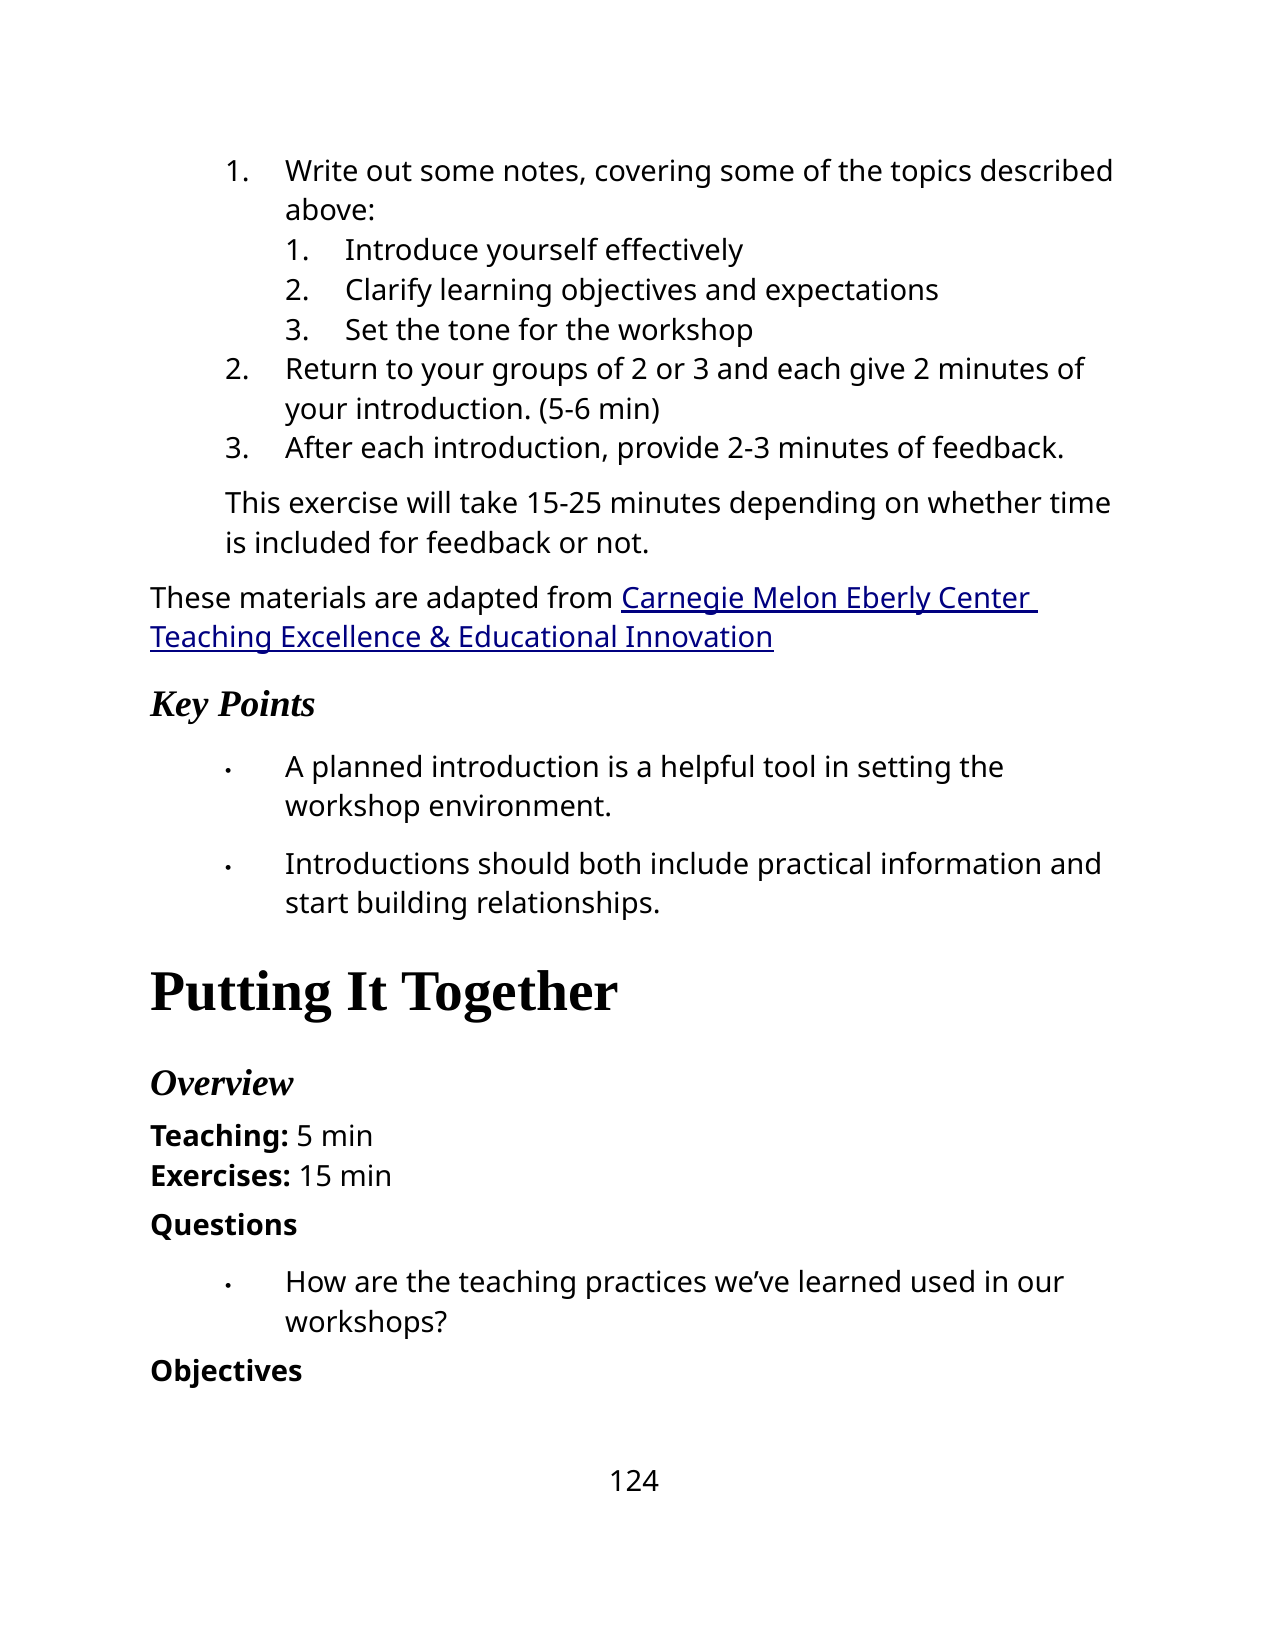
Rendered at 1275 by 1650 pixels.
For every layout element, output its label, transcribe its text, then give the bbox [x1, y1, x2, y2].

subtitle Putting It Together [150, 956, 1125, 1023]
list Clarify learning objectives and expectations [285, 269, 1125, 309]
list Set the tone for the workshop [285, 309, 1125, 348]
text This exercise will take 15-25 minutes depending on whether time is included for feedback or not. [225, 482, 1125, 562]
subtitle Overview [150, 1060, 1125, 1103]
text Teaching: 5 min Exercises: 15 min [150, 1116, 1125, 1195]
subtitle Key Points [150, 681, 1125, 724]
list After each introduction, provide 2-3 minutes of feedback. [225, 428, 1125, 467]
list Introductions should both include practical information and start building relationships. [225, 843, 1125, 922]
text These materials are adapted from Carnegie Melon Eberly Center Teaching Excellence & Educational Innovation [150, 577, 1125, 656]
text Objectives [150, 1350, 1125, 1390]
list A planned introduction is a helpful tool in setting the workshop environment. [225, 746, 1125, 825]
list How are the teaching practices we’ve learned used in our workshops? [225, 1262, 1125, 1341]
text Questions [150, 1204, 1125, 1244]
list Write out some notes, covering some of the topics described above: [225, 150, 1125, 229]
list Return to your groups of 2 or 3 and each give 2 minutes of your introduction. (5-6 min) [225, 348, 1125, 428]
list Introduce yourself effectively [285, 229, 1125, 269]
